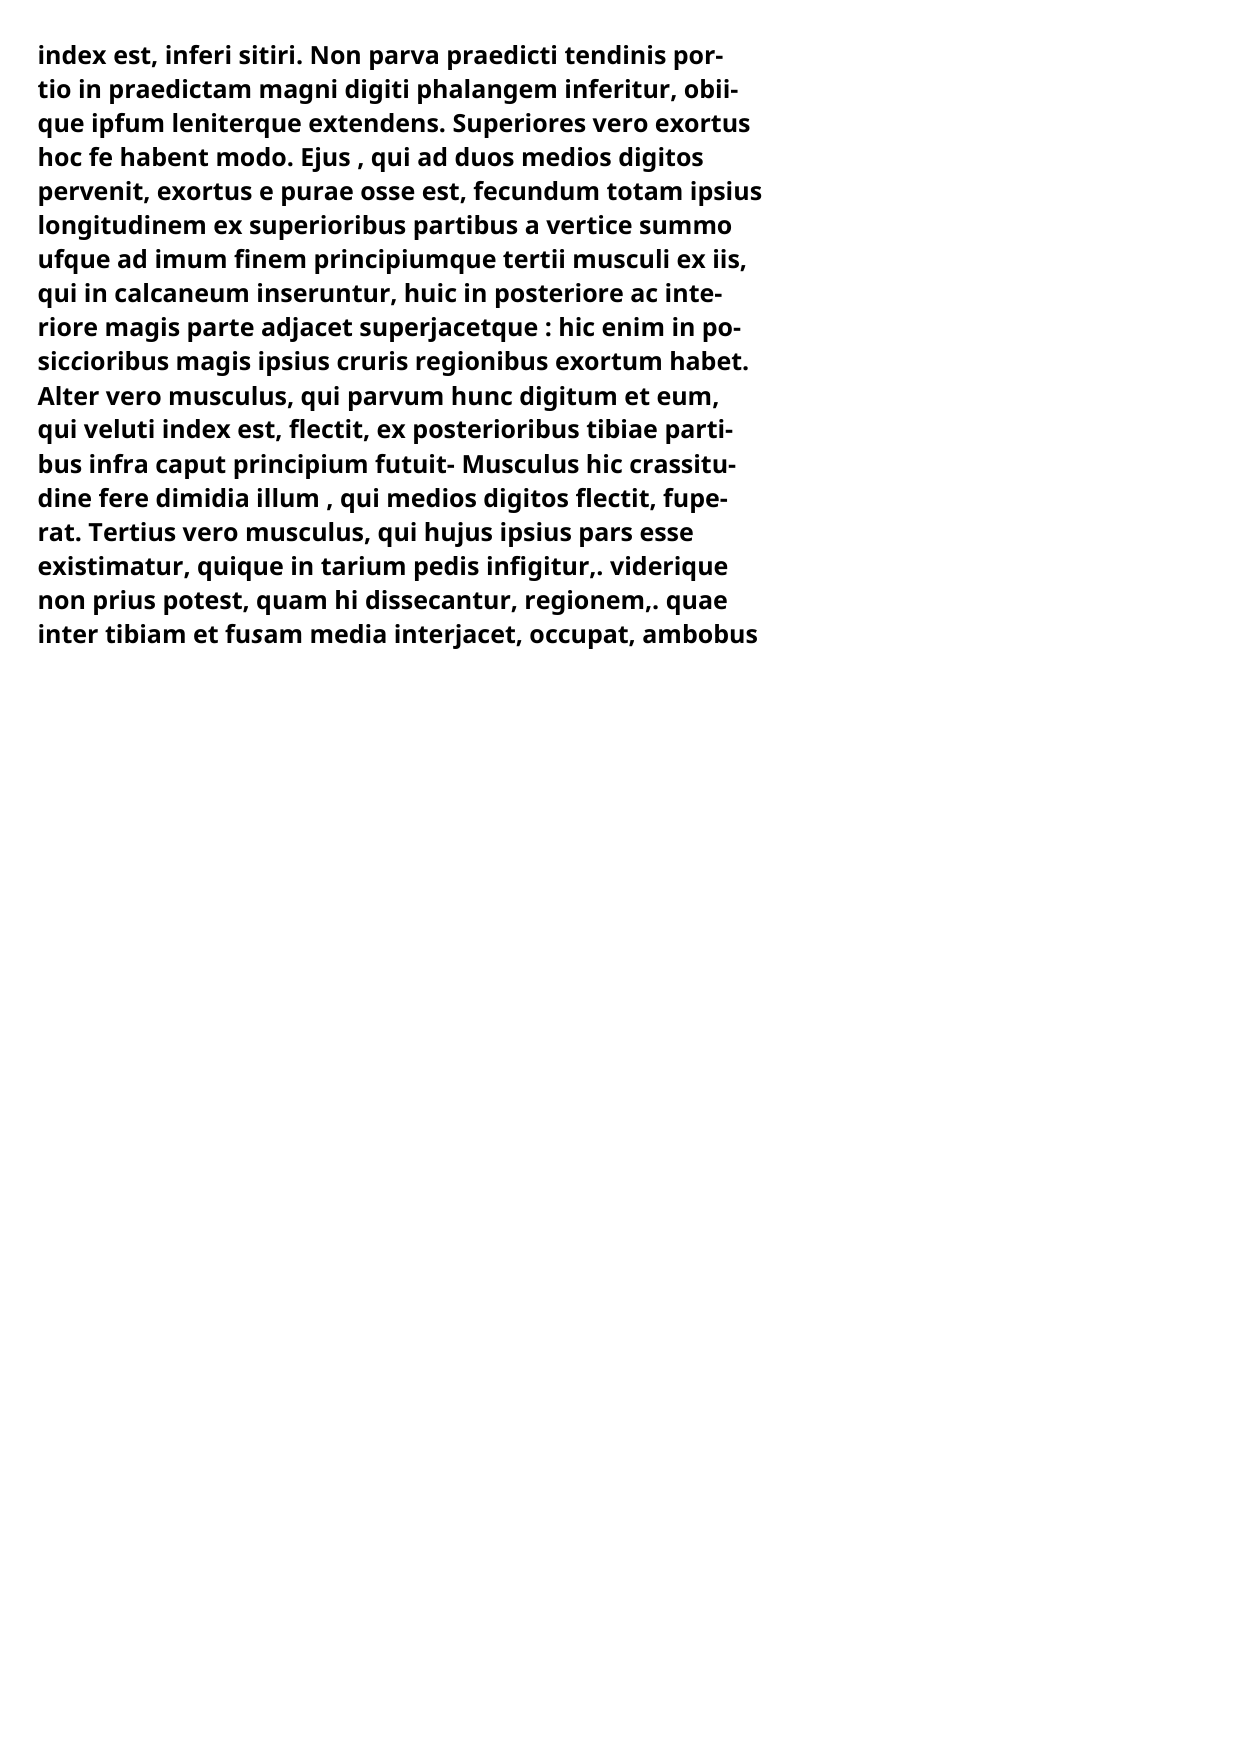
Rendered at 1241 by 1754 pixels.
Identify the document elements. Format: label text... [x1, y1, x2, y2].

text index est, inferi sitiri. Non parva praedicti tendinis por- tio in praedictam magni digiti phalangem inferitur, obii- que ipfum leniterque extendens. Superiores vero exortus hoc fe habent modo. Ejus , qui ad duos medios digitos pervenit, exortus e purae osse est, fecundum totam ipsius longitudinem ex superioribus partibus a vertice summo ufque ad imum finem principiumque tertii musculi ex iis, qui in calcaneum inseruntur, huic in posteriore ac inte- riore magis parte adjacet superjacetque : hic enim in po- siccioribus magis ipsius cruris regionibus exortum habet. Alter vero musculus, qui parvum hunc digitum et eum, qui veluti index est, flectit, ex posterioribus tibiae parti- bus infra caput principium futuit- Musculus hic crassitu- dine fere dimidia illum , qui medios digitos flectit, fupe- rat. Tertius vero musculus, qui hujus ipsius pars esse existimatur, quique in tarium pedis infigitur,. viderique non prius potest, quam hi dissecantur, regionem,. quae inter tibiam et fusam media interjacet, occupat, ambobus [37, 37, 1203, 651]
